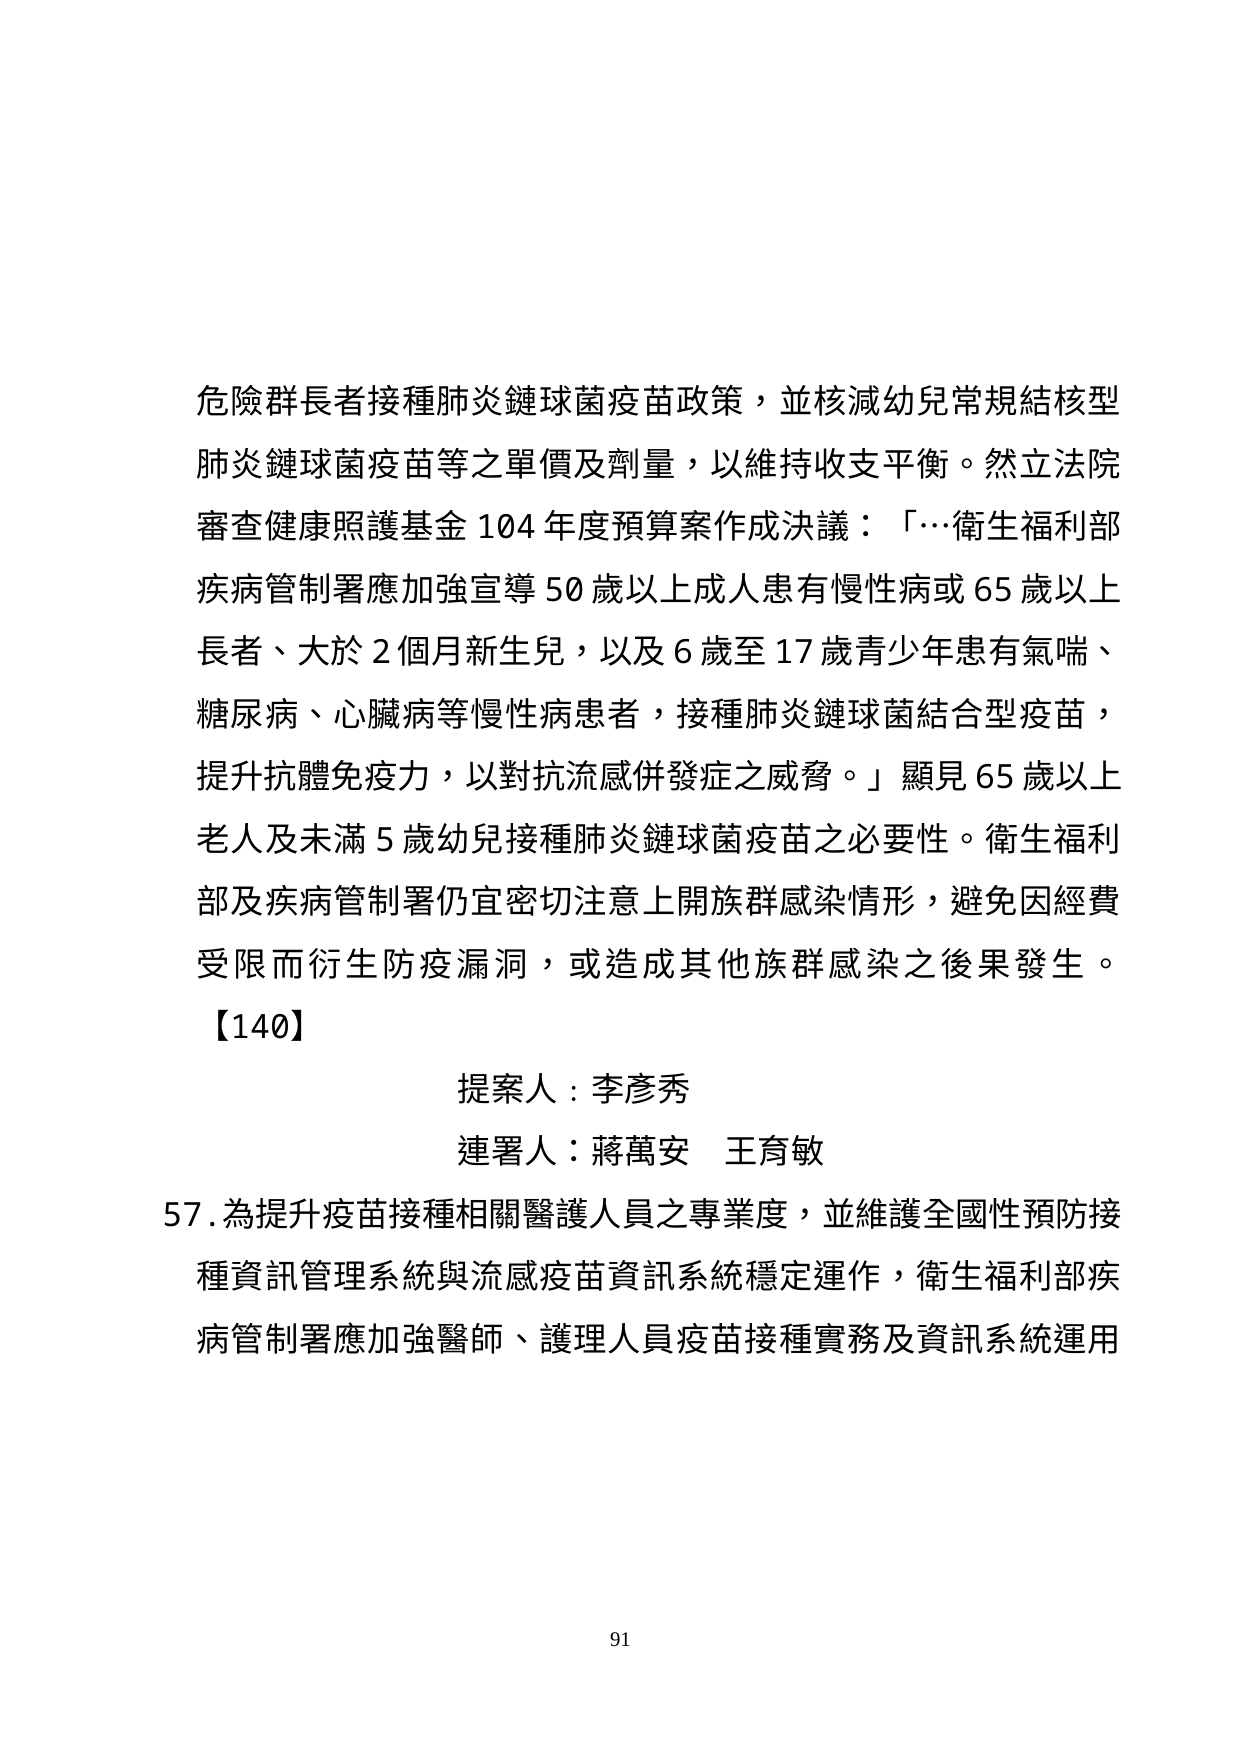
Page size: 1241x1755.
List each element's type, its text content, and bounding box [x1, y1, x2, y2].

text 危險群長者接種肺炎鏈球菌疫苗政策，並核減幼兒常規結核型肺炎鏈球菌疫苗等之單價及劑量，以維持收支平衡。然立法院審查健康照護基金104年度預算案作成決議：「…衛生福利部疾病管制署應加強宣導50歲以上成人患有慢性病或65歲以上長者、大於2個月新生兒，以及6歲至17歲青少年患有氣喘、糖尿病、心臟病等慢性病患者，接種肺炎鏈球菌結合型疫苗，提升抗體免疫力，以對抗流感併發症之威脅。」顯見65歲以上老人及未滿5歲幼兒接種肺炎鏈球菌疫苗之必要性。衛生福利部及疾病管制署仍宜密切注意上開族群感染情形，避免因經費受限而衍生防疫漏洞，或造成其他族群感染之後果發生。【140】 [162, 358, 1122, 1045]
text 57.為提升疫苗接種相關醫護人員之專業度，並維護全國性預防接種資訊管理系統與流感疫苗資訊系統穩定運作，衛生福利部疾病管制署應加強醫師、護理人員疫苗接種實務及資訊系統運用 [162, 1170, 1122, 1358]
text 提案人﹕李彥秀 [236, 1045, 1122, 1108]
text 連署人：蔣萬安 王育敏 [236, 1108, 1122, 1170]
